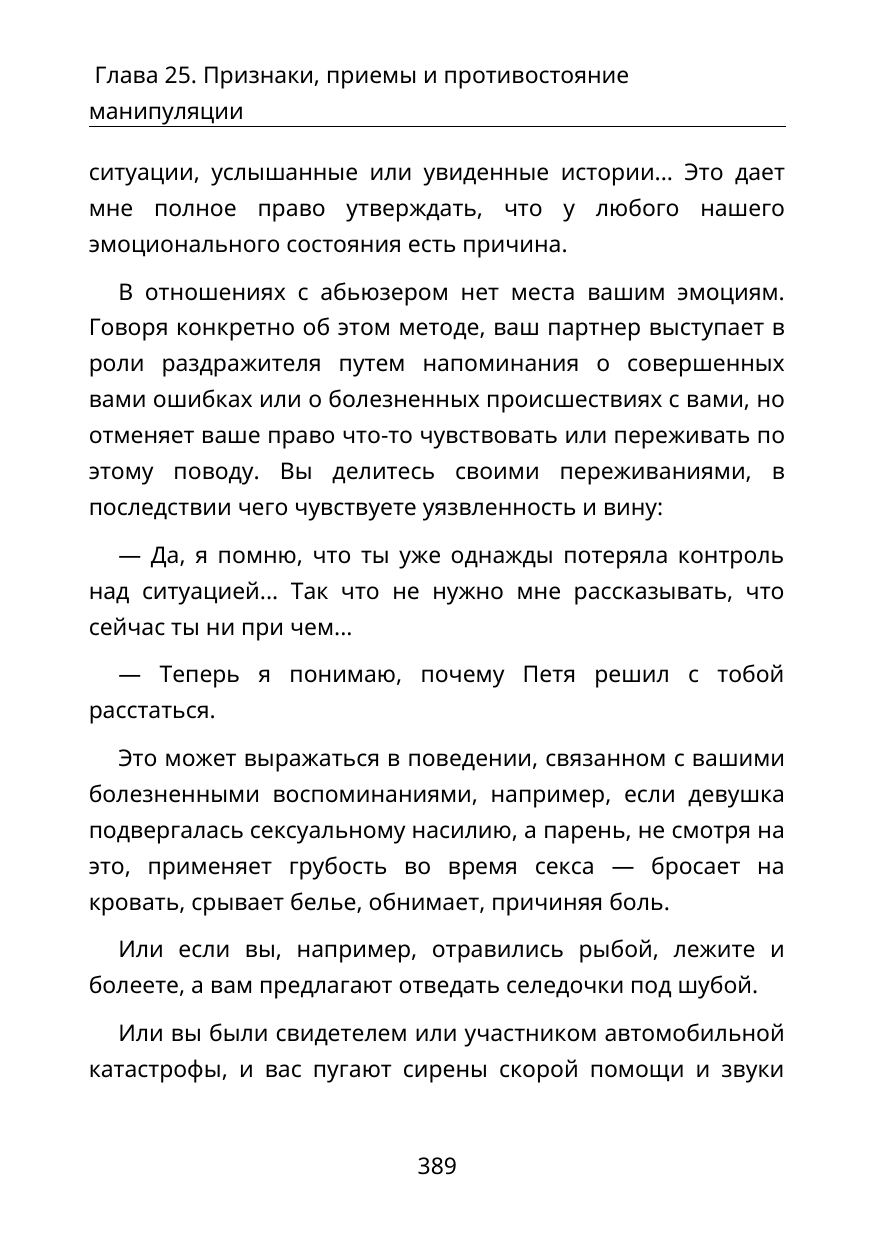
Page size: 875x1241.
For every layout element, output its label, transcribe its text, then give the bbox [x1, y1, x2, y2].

text Или если вы, например, отравились рыбой, лежите и болеете, а вам предлагают отведать селедочки под шубой. [88, 933, 786, 1001]
text В отношениях с абьюзером нет места вашим эмоциям. Говоря конкретно об этом методе, ваш партнер выступает в роли раздражителя путем напоминания о совершенных вами ошибках или о болезненных происшествиях с вами, но отменяет ваше право что-то чувствовать или переживать по этому поводу. Вы делитесь своими переживаниями, в последствии чего чувствуете уязвленность и вину: [88, 275, 786, 522]
text Или вы были свидетелем или участником автомобильной катастрофы, и вас пугают сирены скорой помощи и звуки [88, 1017, 786, 1084]
text — Теперь я понимаю, почему Петя решил с тобой расстаться. [88, 658, 786, 726]
text ситуации, услышанные или увиденные истории... Это дает мне полное право утверждать, что у любого нашего эмоционального состояния есть причина. [88, 156, 786, 259]
text — Да, я помню, что ты уже однажды потеряла контроль над ситуацией... Так что не нужно мне рассказывать, что сейчас ты ни при чем... [88, 539, 786, 642]
text Это может выражаться в поведении, связанном с вашими болезненными воспоминаниями, например, если девушка подвергалась сексуальному насилию, а парень, не смотря на это, применяет грубость во время секса — бросает на кровать, срывает белье, обнимает, причиняя боль. [88, 742, 786, 917]
